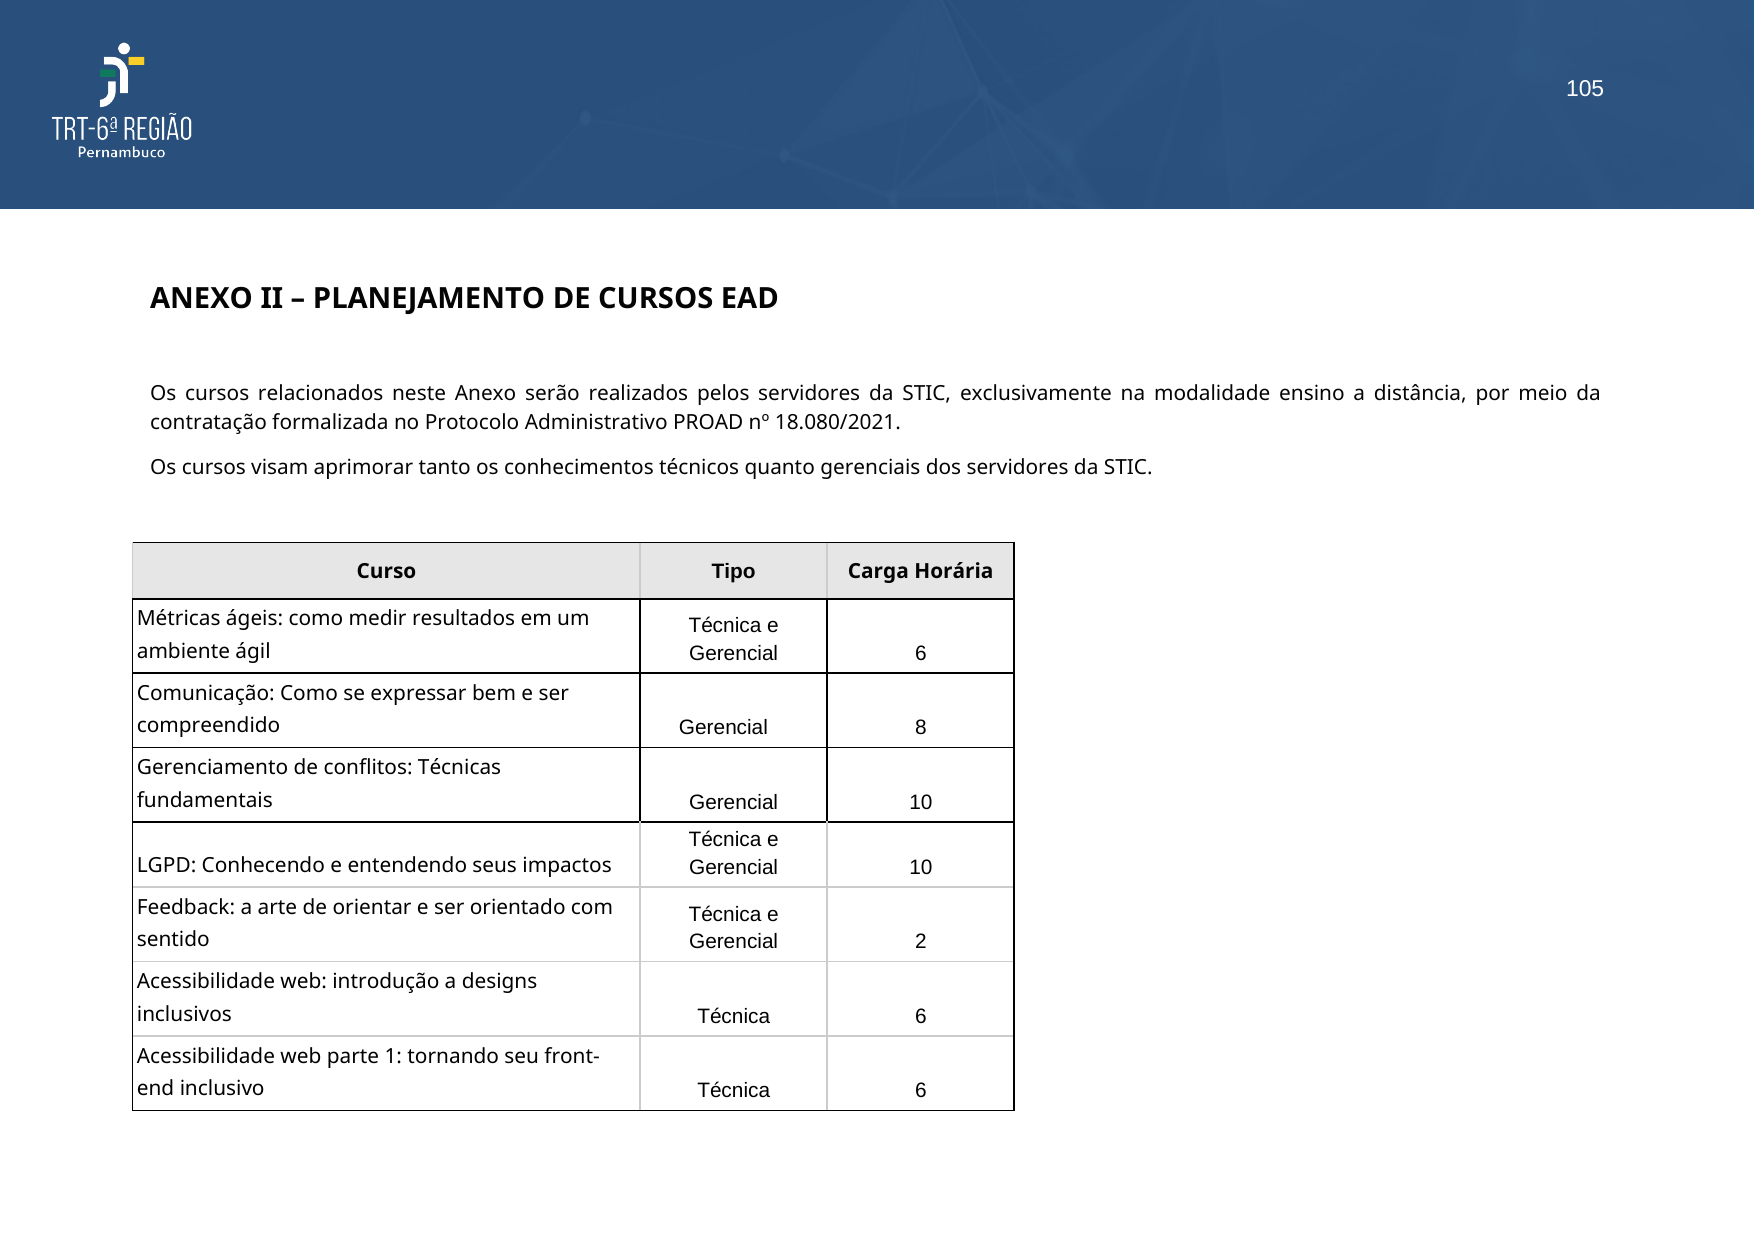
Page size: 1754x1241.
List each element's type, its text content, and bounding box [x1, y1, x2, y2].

table_cell Feedback: a arte de orientar e ser orientado com sentido [133, 888, 639, 961]
text Os cursos relacionados neste Anexo serão realizados pelos servidores da STIC, exclusivamente na modalidade ensino a distância, por meio da contratação formalizada no Protocolo Administrativo PROAD nº 18.080/2021. [150, 378, 1604, 435]
table_cell 6 [828, 1037, 1013, 1109]
table_cell Técnica [641, 1037, 826, 1109]
table_cell Métricas ágeis: como medir resultados em um ambiente ágil [133, 600, 639, 672]
table_cell Gerencial [641, 674, 826, 747]
table_cell Gerencial [641, 748, 826, 821]
table_cell Acessibilidade web parte 1: tornando seu front-end inclusivo [133, 1037, 639, 1109]
table_cell Técnica e Gerencial [641, 823, 826, 886]
table_cell Comunicação: Como se expressar bem e ser compreendido [133, 674, 639, 747]
table_cell 6 [828, 962, 1013, 1035]
table_cell Técnica e Gerencial [641, 888, 826, 961]
table_header Carga Horária [828, 543, 1013, 598]
subtitle ANEXO II – PLANEJAMENTO DE CURSOS EAD [150, 277, 1604, 317]
table_cell Técnica [641, 962, 826, 1035]
table_cell Gerenciamento de conflitos: Técnicas fundamentais [133, 748, 639, 821]
table_cell 8 [828, 674, 1013, 747]
text Os cursos visam aprimorar tanto os conhecimentos técnicos quanto gerenciais dos servidores da STIC. [150, 452, 1604, 480]
table_header Curso [133, 543, 639, 598]
picture [0, 0, 1754, 209]
table_cell 2 [828, 888, 1013, 961]
table_cell 6 [828, 600, 1013, 672]
table_cell LGPD: Conhecendo e entendendo seus impactos [133, 823, 639, 886]
table_cell 10 [828, 748, 1013, 821]
table_cell Técnica e Gerencial [641, 600, 826, 672]
table_cell Acessibilidade web: introdução a designs inclusivos [133, 962, 639, 1035]
table_cell 10 [828, 823, 1013, 886]
table_header Tipo [641, 543, 826, 598]
